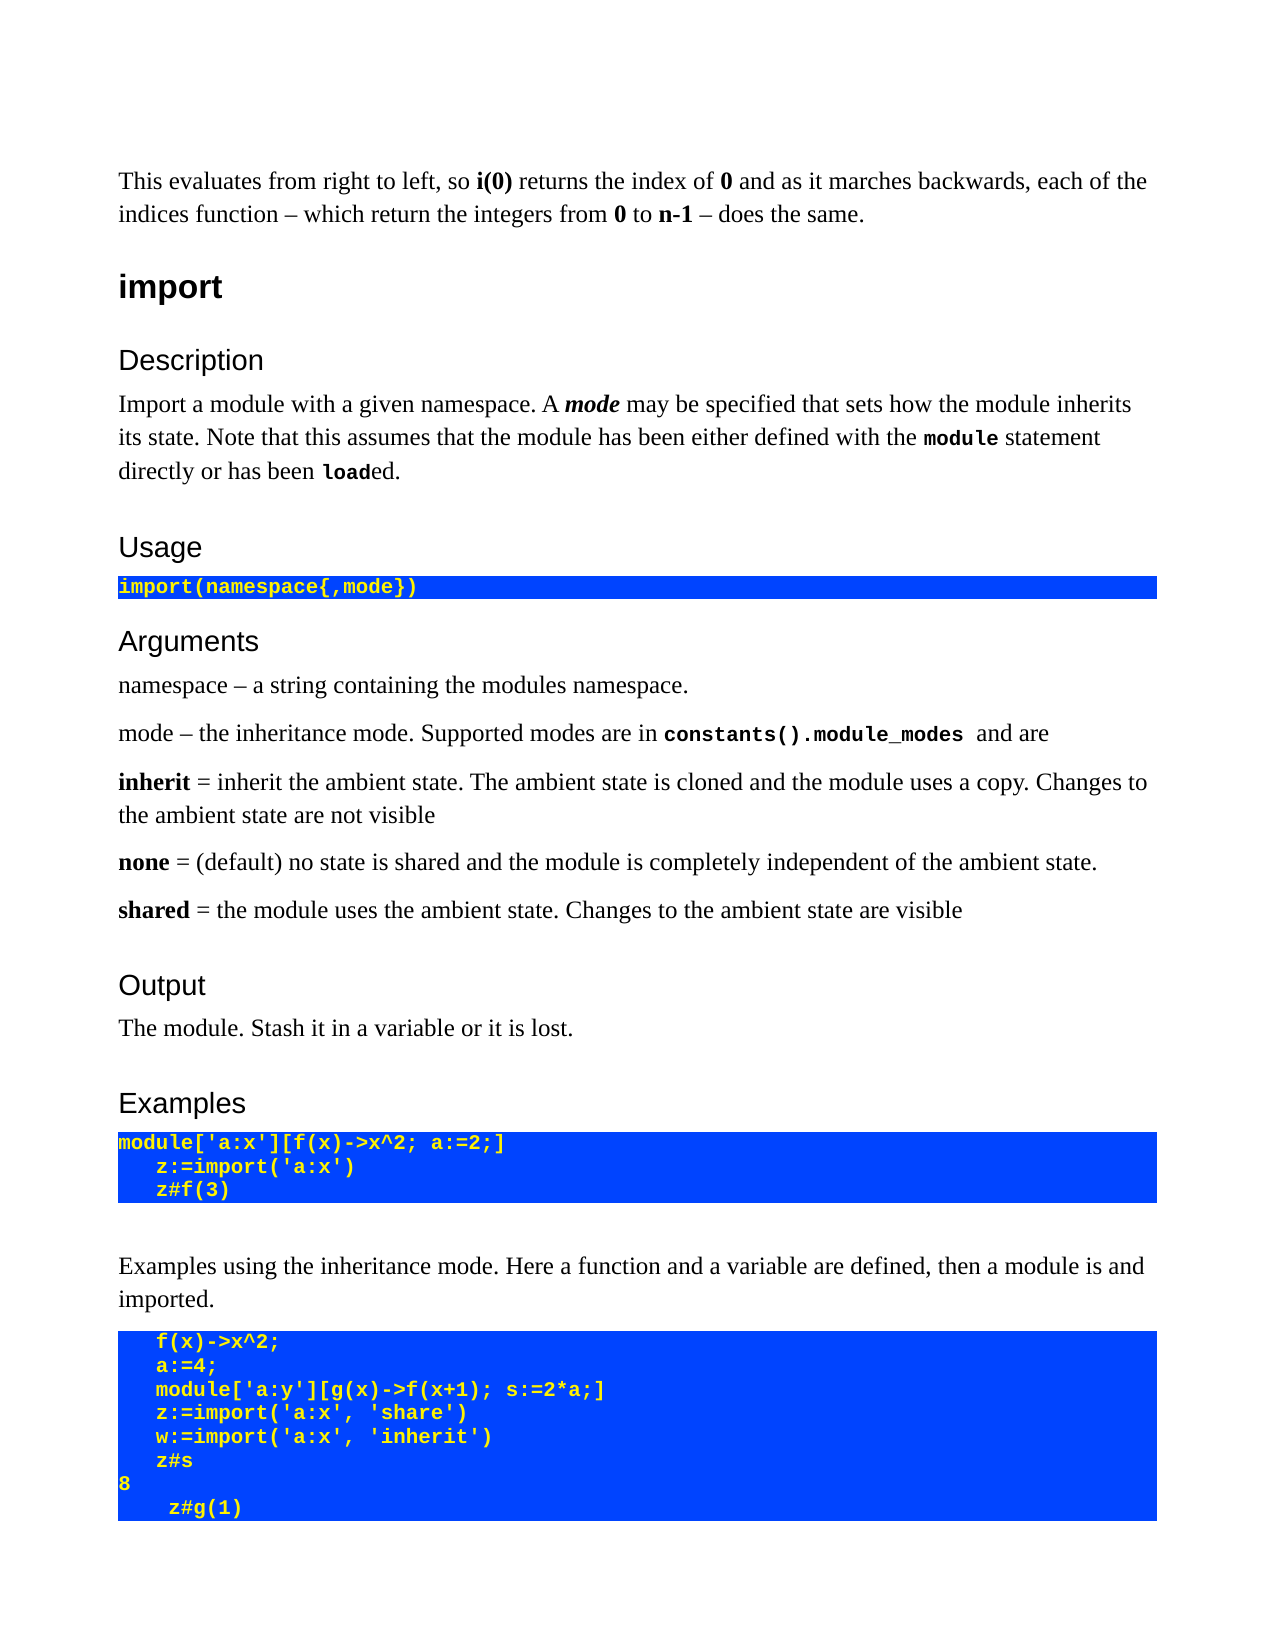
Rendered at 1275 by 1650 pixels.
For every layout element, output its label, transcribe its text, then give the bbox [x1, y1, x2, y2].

text none = (default) no state is shared and the module is completely independent of the ambient state. [118, 847, 1157, 876]
subtitle Arguments [118, 624, 1157, 658]
text Import a module with a given namespace. A mode may be specified that sets how the module inherits its state. Note that this assumes that the module has been either defined with the module statement directly or has been loaded. [118, 389, 1157, 486]
text z#f(3) [118, 1179, 1157, 1203]
text The module. Stash it in a variable or it is lost. [118, 1013, 1157, 1042]
subtitle Examples [118, 1086, 1157, 1120]
text z#g(1) [118, 1497, 1157, 1521]
text import(namespace{,mode}) [118, 576, 1157, 599]
subtitle Output [118, 967, 1157, 1001]
text z#s [118, 1449, 1157, 1473]
subtitle import [118, 267, 1157, 306]
text module['a:y'][g(x)->f(x+1); s:=2*a;] [118, 1379, 1157, 1402]
text z:=import('a:x', 'share') [118, 1402, 1157, 1426]
text f(x)->x^2; [118, 1331, 1157, 1355]
text a:=4; [118, 1355, 1157, 1379]
subtitle Description [118, 343, 1157, 377]
text namespace – a string containing the modules namespace. [118, 671, 1157, 699]
text inherit = inherit the ambient state. The ambient state is cloned and the module uses a copy. Changes to the ambient state are not visible [118, 767, 1157, 828]
text w:=import('a:x', 'inherit') [118, 1426, 1157, 1449]
text module['a:x'][f(x)->x^2; a:=2;] [118, 1132, 1157, 1156]
text shared = the module uses the ambient state. Changes to the ambient state are visible [118, 895, 1157, 924]
text mode – the inheritance mode. Supported modes are in constants().module_modes and are [118, 718, 1157, 748]
text This evaluates from right to left, so i(0) returns the index of 0 and as it marches backwards, each of the indices function – which return the integers from 0 to n-1 – does the same. [118, 166, 1157, 227]
text 8 [118, 1473, 1157, 1497]
subtitle Usage [118, 530, 1157, 563]
text z:=import('a:x') [118, 1156, 1157, 1179]
text Examples using the inheritance mode. Here a function and a variable are defined, then a module is and imported. [118, 1251, 1157, 1312]
